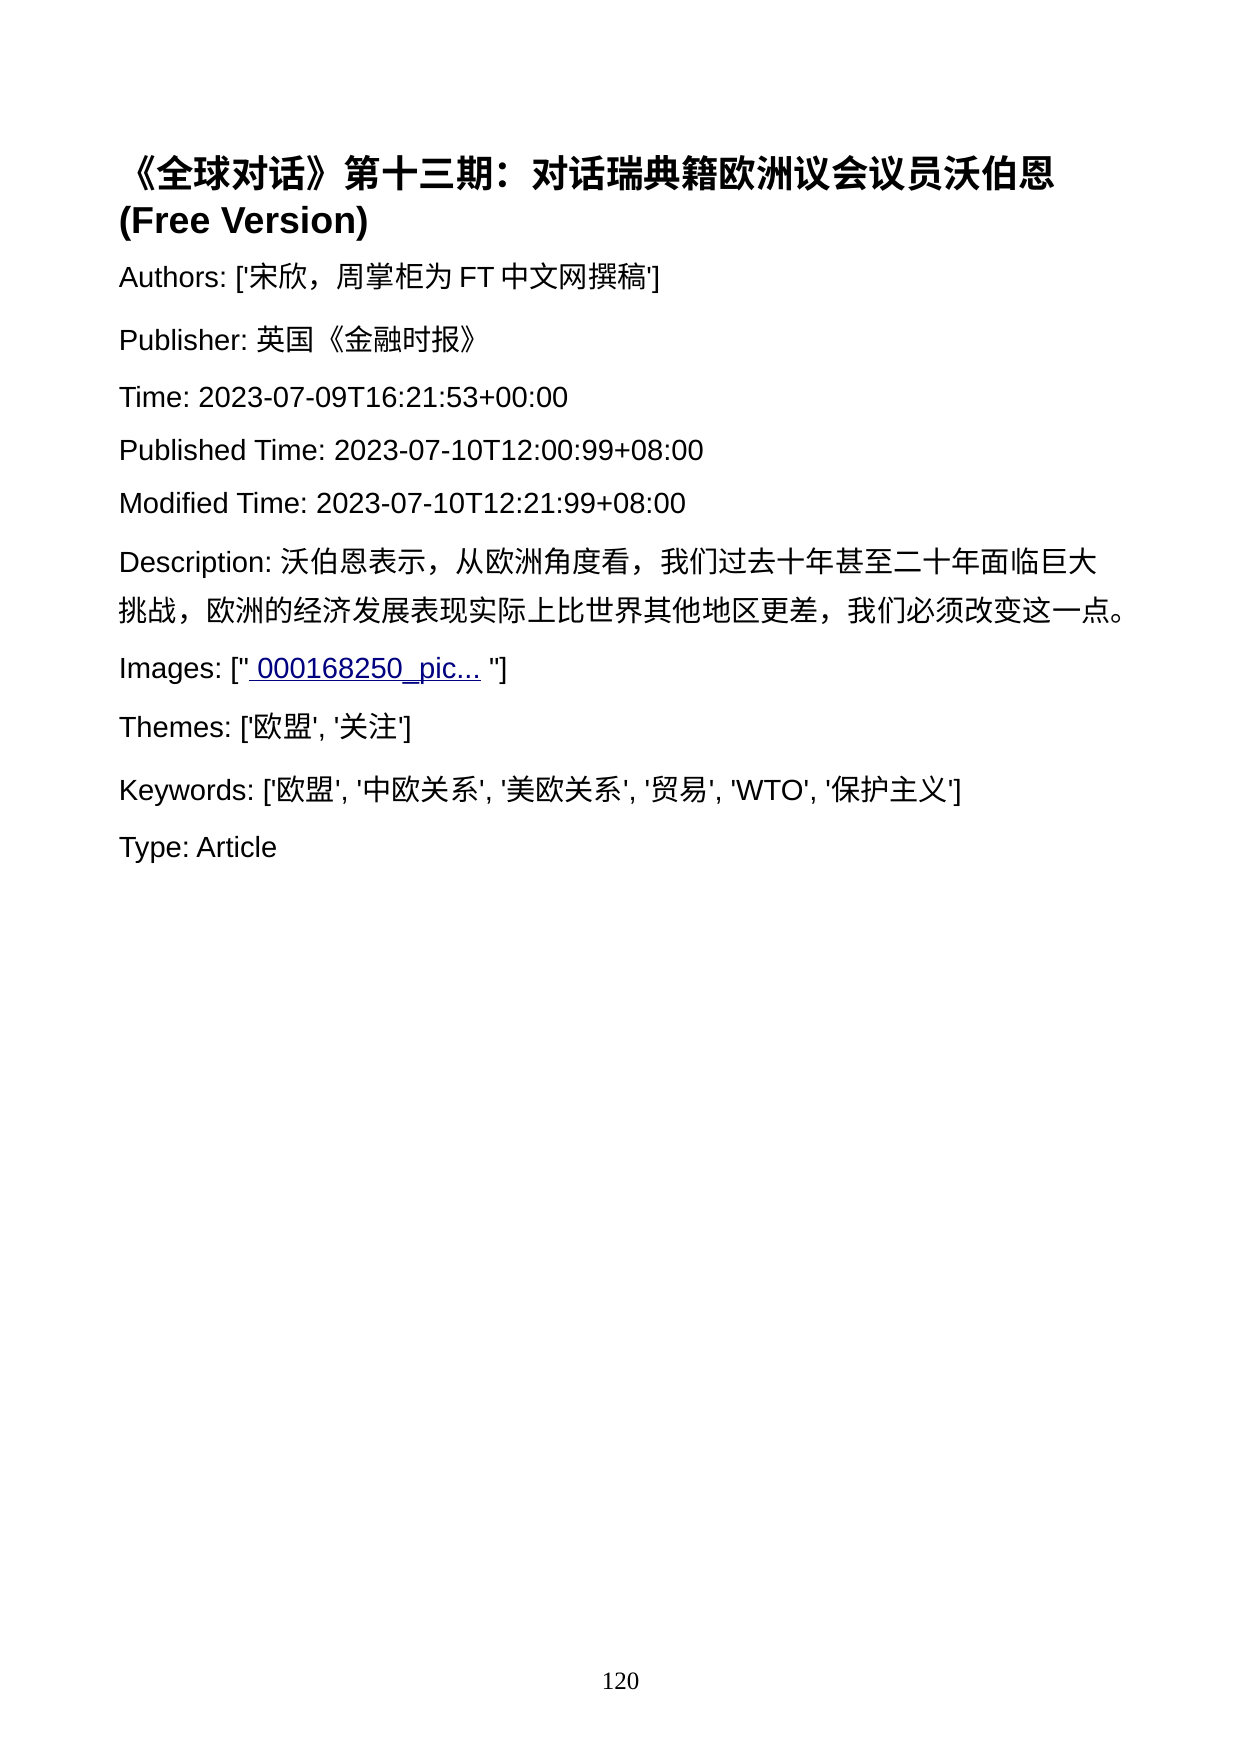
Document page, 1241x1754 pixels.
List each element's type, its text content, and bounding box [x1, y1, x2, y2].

text Authors: ['宋欣，周掌柜为FT中文网撰稿'] [118, 253, 1122, 296]
text Published Time: 2023-07-10T12:00:99+08:00 [118, 433, 1122, 466]
text Description: 沃伯恩表示，从欧洲角度看，我们过去十年甚至二十年面临巨大挑战，欧洲的经济发展表现实际上比世界其他地区更差，我们必须改变这一点。 [118, 539, 1122, 630]
text Type: Article [118, 830, 1122, 864]
text Themes: ['欧盟', '关注'] [118, 704, 1122, 746]
text Time: 2023-07-09T16:21:53+00:00 [118, 380, 1122, 413]
text Images: [" 000168250_pic... "] [118, 651, 1122, 684]
text Keywords: ['欧盟', '中欧关系', '美欧关系', '贸易', 'WTO', '保护主义'] [118, 767, 1122, 809]
text Modified Time: 2023-07-10T12:21:99+08:00 [118, 486, 1122, 519]
text Publisher: 英国《金融时报》 [118, 317, 1122, 359]
subtitle 《全球对话》第十三期：对话瑞典籍欧洲议会议员沃伯恩 (Free Version) [118, 143, 1122, 241]
